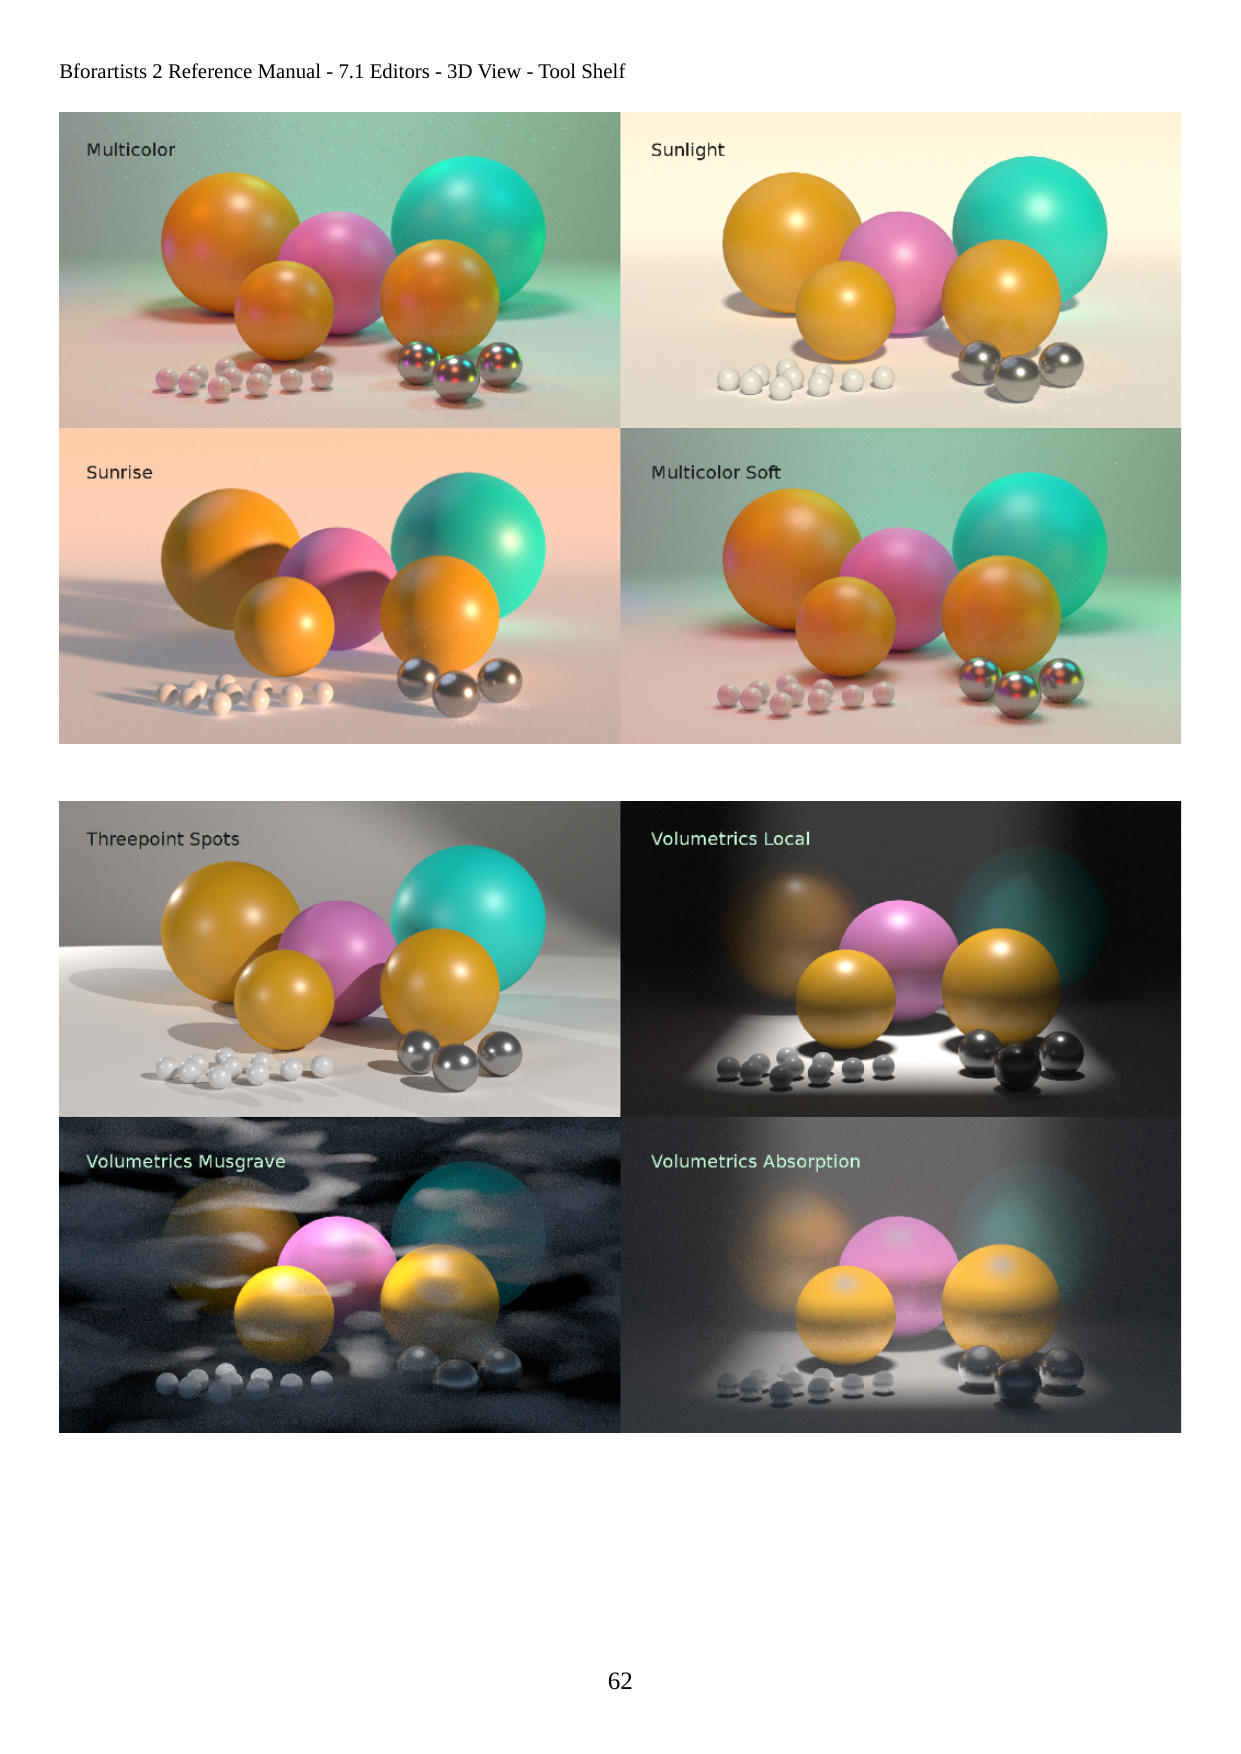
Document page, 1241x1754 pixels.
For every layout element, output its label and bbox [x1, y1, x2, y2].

picture [59, 112, 1182, 744]
picture [59, 801, 1182, 1433]
